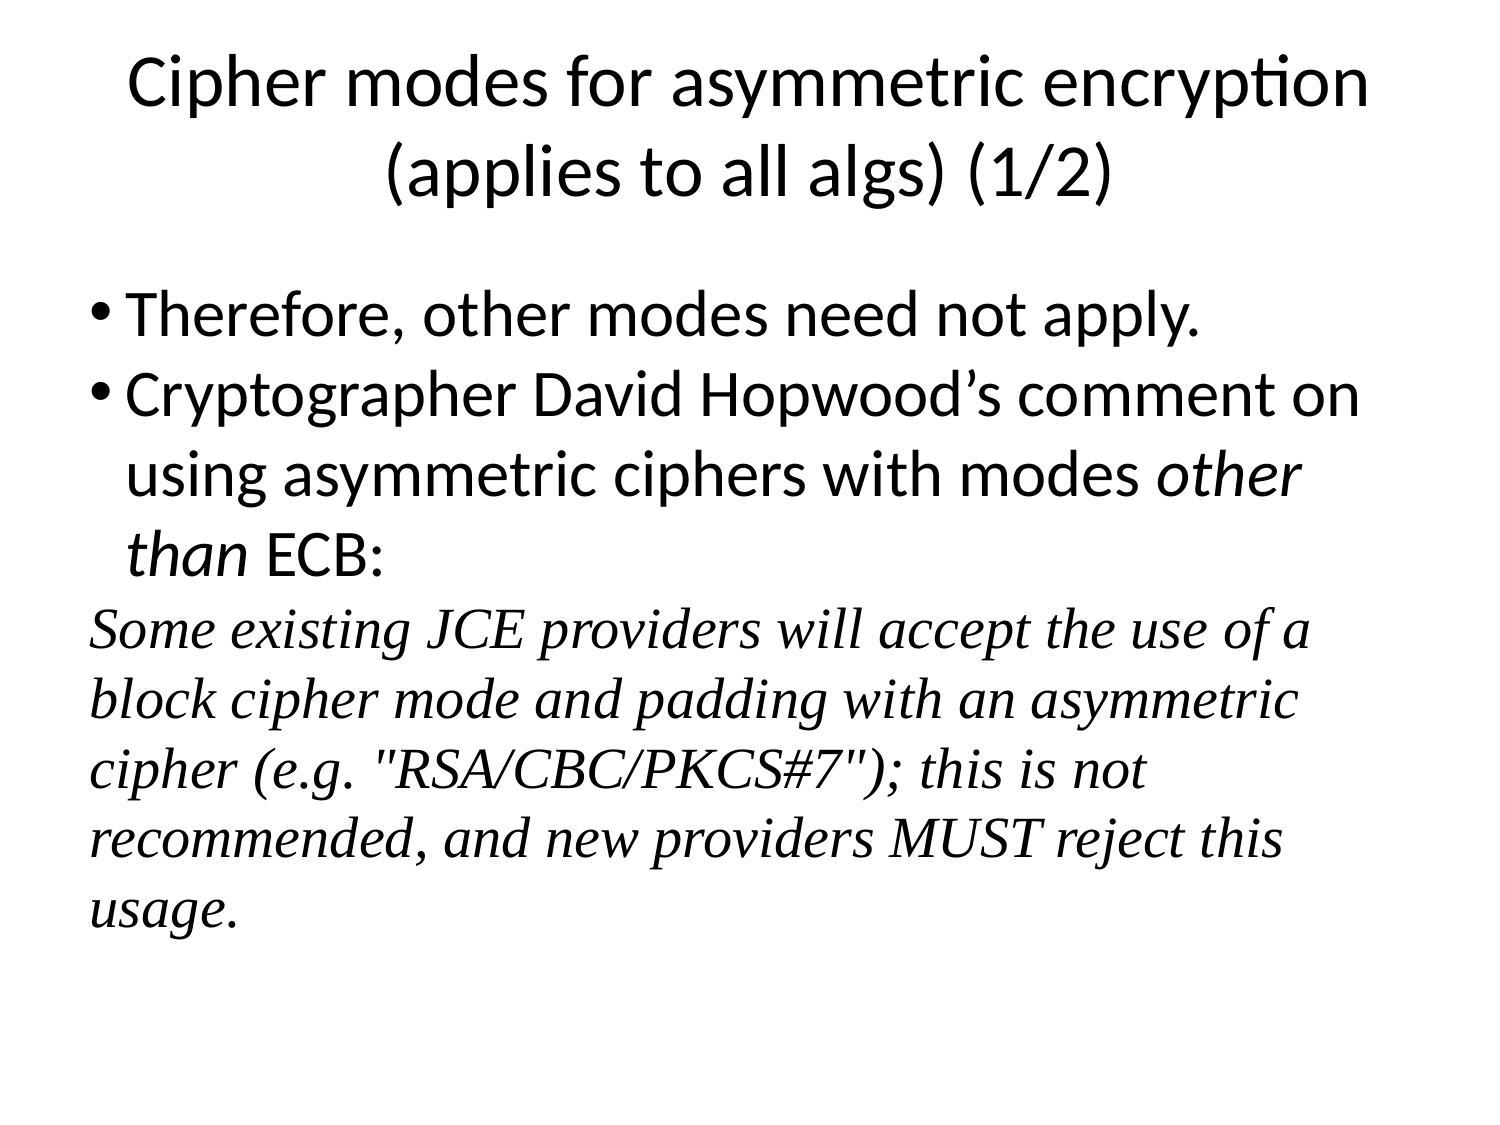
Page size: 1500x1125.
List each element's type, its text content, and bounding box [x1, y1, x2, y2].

text_box Cipher modes for asymmetric encryption (applies to all algs) (1/2) [37, 27, 1463, 215]
text_box Therefore, other modes need not apply. Cryptographer David Hopwood’s comment on using asymmetric ciphers with modes other than ECB: Some existing JCE providers will accept the use of a block cipher mode and padding with an asymmetric cipher (e.g. "RSA/CBC/PKCS#7"); this is not recommended, and new providers MUST reject this usage. [75, 262, 1425, 1005]
